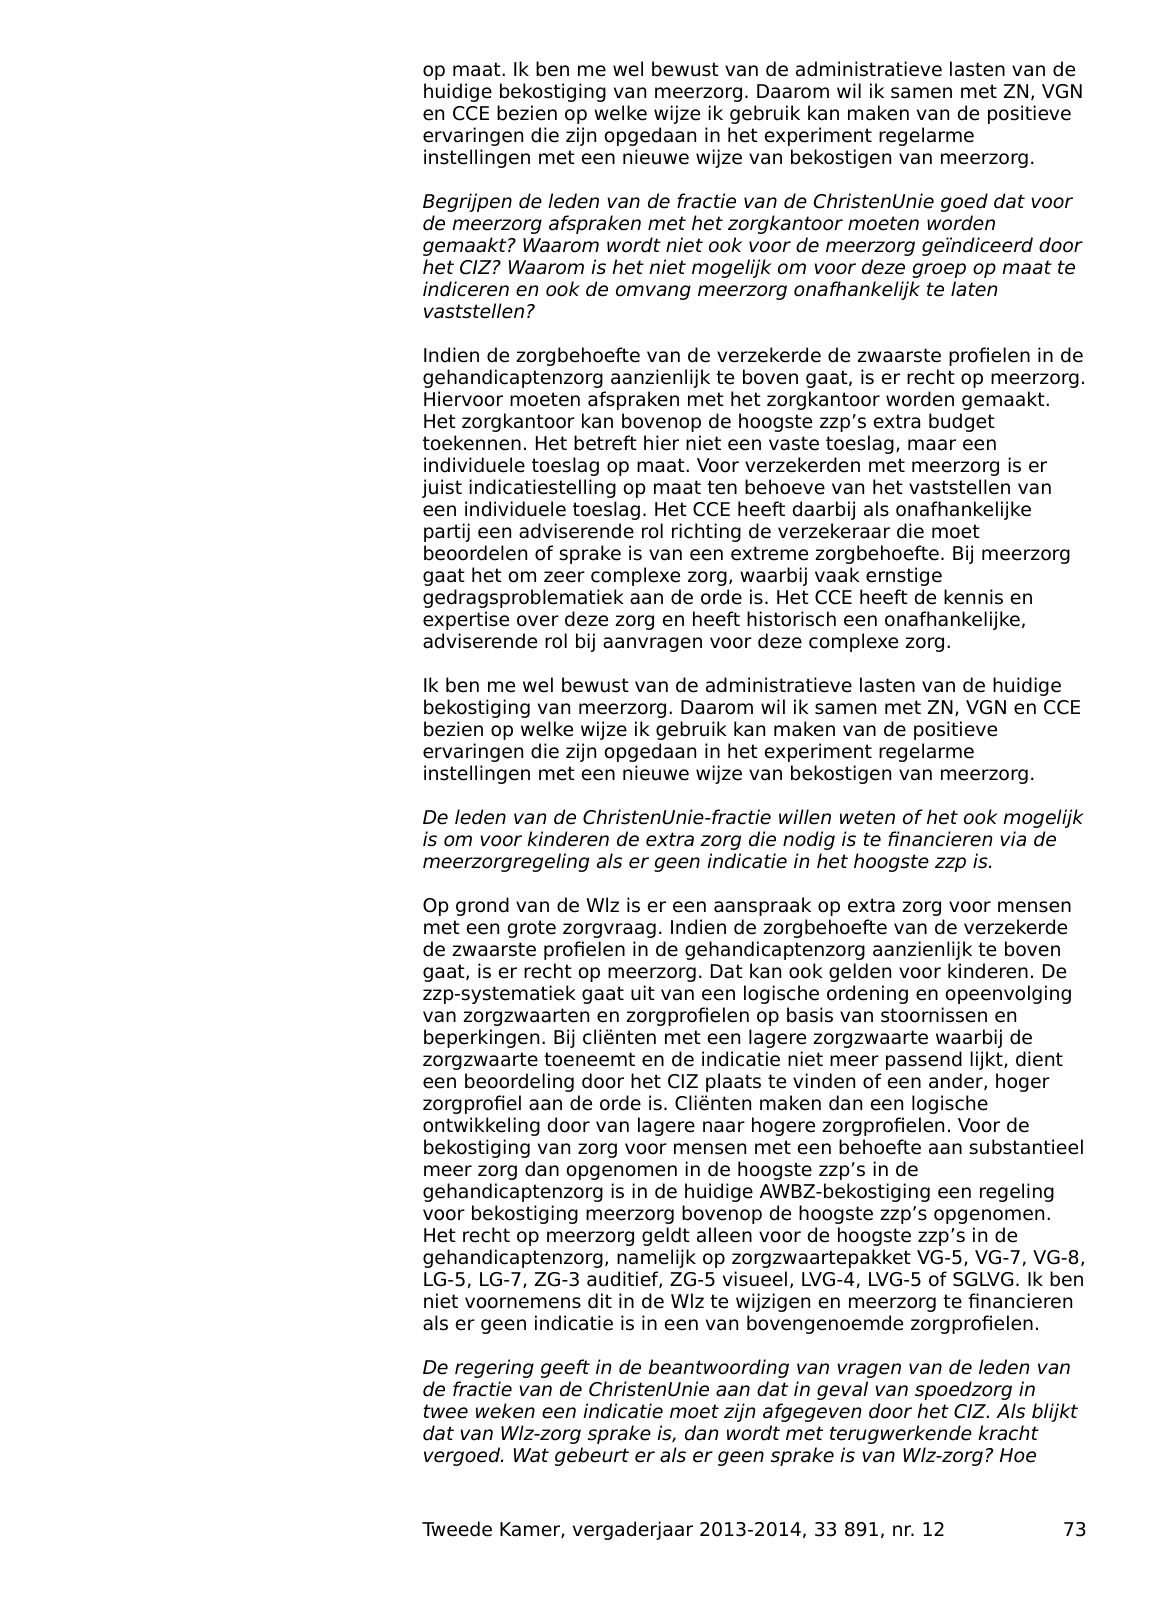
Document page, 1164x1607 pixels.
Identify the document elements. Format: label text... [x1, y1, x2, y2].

text De regering geeft in de beantwoording van vragen van de leden van de fractie van de ChristenUnie aan dat in geval van spoedzorg in twee weken een indicatie moet zijn afgegeven door het CIZ. Als blijkt dat van Wlz-zorg sprake is, dan wordt met terugwerkende kracht vergoed. Wat gebeurt er als er geen sprake is van Wlz-zorg? Hoe [422, 1357, 1087, 1467]
text Begrijpen de leden van de fractie van de ChristenUnie goed dat voor de meerzorg afspraken met het zorgkantoor moeten worden gemaakt? Waarom wordt niet ook voor de meerzorg geïndiceerd door het CIZ? Waarom is het niet mogelijk om voor deze groep op maat te indiceren en ook de omvang meerzorg onafhankelijk te laten vaststellen? [422, 191, 1087, 323]
text Indien de zorgbehoefte van de verzekerde de zwaarste profielen in de gehandicaptenzorg aanzienlijk te boven gaat, is er recht op meerzorg. Hiervoor moeten afspraken met het zorgkantoor worden gemaakt. Het zorgkantoor kan bovenop de hoogste zzp’s extra budget toekennen. Het betreft hier niet een vaste toeslag, maar een individuele toeslag op maat. Voor verzekerden met meerzorg is er juist indicatiestelling op maat ten behoeve van het vaststellen van een individuele toeslag. Het CCE heeft daarbij als onafhankelijke partij een adviserende rol richting de verzekeraar die moet beoordelen of sprake is van een extreme zorgbehoefte. Bij meerzorg gaat het om zeer complexe zorg, waarbij vaak ernstige gedragsproblematiek aan de orde is. Het CCE heeft de kennis en expertise over deze zorg en heeft historisch een onafhankelijke, adviserende rol bij aanvragen voor deze complexe zorg. [422, 345, 1087, 653]
text Op grond van de Wlz is er een aanspraak op extra zorg voor mensen met een grote zorgvraag. Indien de zorgbehoefte van de verzekerde de zwaarste profielen in de gehandicaptenzorg aanzienlijk te boven gaat, is er recht op meerzorg. Dat kan ook gelden voor kinderen. De zzp-systematiek gaat uit van een logische ordening en opeenvolging van zorgzwaarten en zorgprofielen op basis van stoornissen en beperkingen. Bij cliënten met een lagere zorgzwaarte waarbij de zorgzwaarte toeneemt en de indicatie niet meer passend lijkt, dient een beoordeling door het CIZ plaats te vinden of een ander, hoger zorgprofiel aan de orde is. Cliënten maken dan een logische ontwikkeling door van lagere naar hogere zorgprofielen. Voor de bekostiging van zorg voor mensen met een behoefte aan substantieel meer zorg dan opgenomen in de hoogste zzp’s in de gehandicaptenzorg is in de huidige AWBZ-bekostiging een regeling voor bekostiging meerzorg bovenop de hoogste zzp’s opgenomen. Het recht op meerzorg geldt alleen voor de hoogste zzp’s in de gehandicaptenzorg, namelijk op zorgzwaartepakket VG-5, VG-7, VG-8, LG-5, LG-7, ZG-3 auditief, ZG-5 visueel, LVG-4, LVG-5 of SGLVG. Ik ben niet voornemens dit in de Wlz te wijzigen en meerzorg te financieren als er geen indicatie is in een van bovengenoemde zorgprofielen. [422, 895, 1087, 1335]
text De leden van de ChristenUnie-fractie willen weten of het ook mogelijk is om voor kinderen de extra zorg die nodig is te financieren via de meerzorgregeling als er geen indicatie in het hoogste zzp is. [422, 807, 1087, 873]
text Ik ben me wel bewust van de administratieve lasten van de huidige bekostiging van meerzorg. Daarom wil ik samen met ZN, VGN en CCE bezien op welke wijze ik gebruik kan maken van de positieve ervaringen die zijn opgedaan in het experiment regelarme instellingen met een nieuwe wijze van bekostigen van meerzorg. [422, 675, 1087, 785]
text op maat. Ik ben me wel bewust van de administratieve lasten van de huidige bekostiging van meerzorg. Daarom wil ik samen met ZN, VGN en CCE bezien op welke wijze ik gebruik kan maken van de positieve ervaringen die zijn opgedaan in het experiment regelarme instellingen met een nieuwe wijze van bekostigen van meerzorg. [422, 59, 1087, 169]
